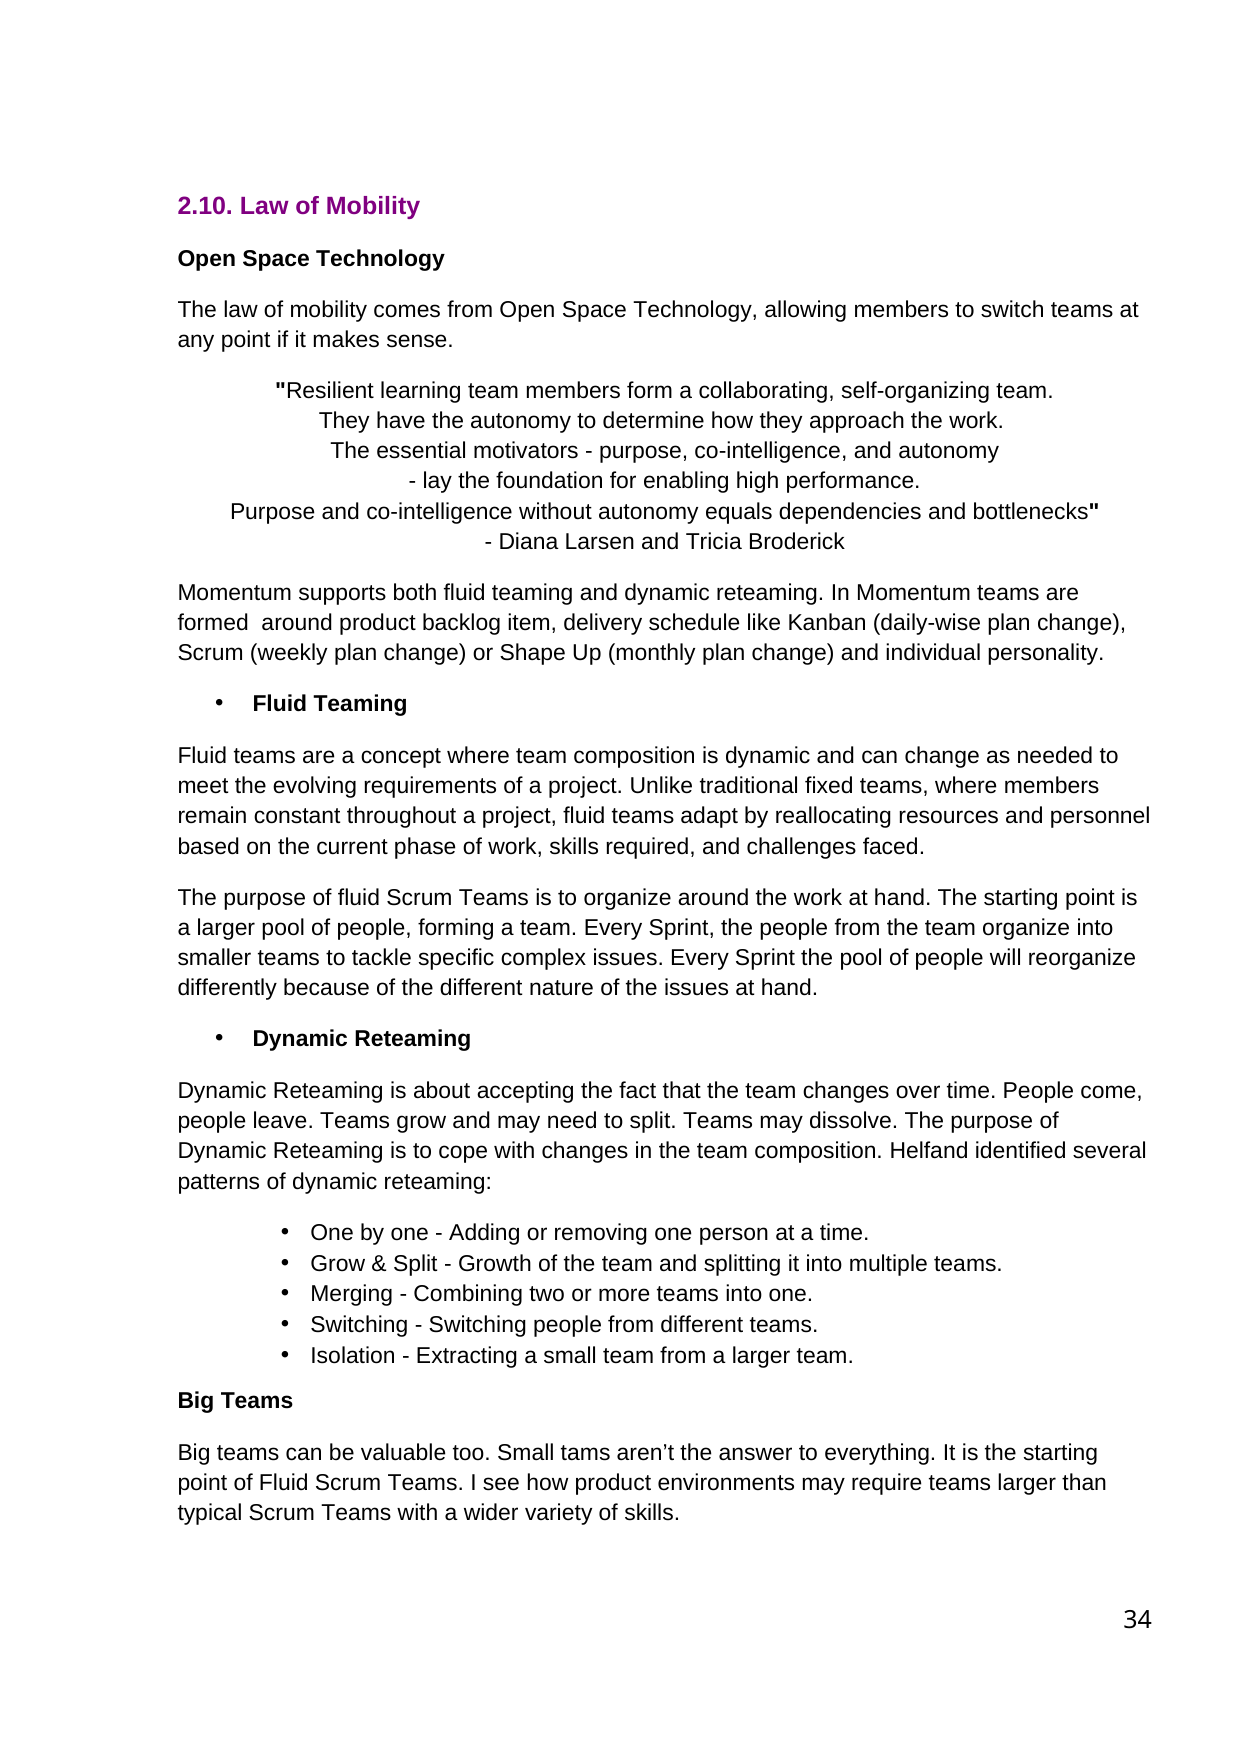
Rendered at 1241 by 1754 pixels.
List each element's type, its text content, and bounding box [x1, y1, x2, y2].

text The purpose of fluid Scrum Teams is to organize around the work at hand. The starting point is a larger pool of people, forming a team. Every Sprint, the people from the team organize into smaller teams to tackle specific complex issues. Every Sprint the pool of people will reorganize differently because of the different nature of the issues at hand. [177, 884, 1152, 1001]
text Open Space Technology [177, 244, 1152, 271]
list Dynamic Reteaming [215, 1025, 1152, 1052]
list Merging - Combining two or more teams into one. [281, 1280, 1152, 1307]
text Momentum supports both fluid teaming and dynamic reteaming. In Momentum teams are formed around product backlog item, delivery schedule like Kanban (daily-wise plan change), Scrum (weekly plan change) or Shape Up (monthly plan change) and individual personality. [177, 579, 1152, 666]
text Big Teams [177, 1387, 1152, 1414]
text The law of mobility comes from Open Space Technology, allowing members to switch teams at any point if it makes sense. [177, 296, 1152, 352]
list Grow & Split - Growth of the team and splitting it into multiple teams. [281, 1249, 1152, 1276]
list Switching - Switching people from different teams. [281, 1311, 1152, 1338]
text Fluid teams are a concept where team composition is dynamic and can change as needed to meet the evolving requirements of a project. Unlike traditional fixed teams, where members remain constant throughout a project, fluid teams adapt by reallocating resources and personnel based on the current phase of work, skills required, and challenges faced. [177, 742, 1152, 859]
text Big teams can be valuable too. Small tams aren’t the answer to everything. It is the starting point of Fluid Scrum Teams. I see how product environments may require teams larger than typical Scrum Teams with a wider variety of skills. [177, 1438, 1152, 1525]
subtitle 2.10. Law of Mobility [177, 191, 1152, 219]
text "Resilient learning team members form a collaborating, self-organizing team. They have the autonomy to determine how they approach the work. The essential motivators - purpose, co-intelligence, and autonomy - lay the foundation for enabling high performance. Purpose and co-intelligence without autonomy equals dependencies and bottlenecks" - Diana Larsen and Tricia Broderick [177, 377, 1152, 554]
text Dynamic Reteaming is about accepting the fact that the team changes over time. People come, people leave. Teams grow and may need to split. Teams may dissolve. The purpose of Dynamic Reteaming is to cope with changes in the team composition. Helfand identified several patterns of dynamic reteaming: [177, 1077, 1152, 1194]
list Isolation - Extracting a small team from a larger team. [281, 1342, 1152, 1369]
list One by one - Adding or removing one person at a time. [281, 1219, 1152, 1246]
list Fluid Teaming [215, 690, 1152, 717]
